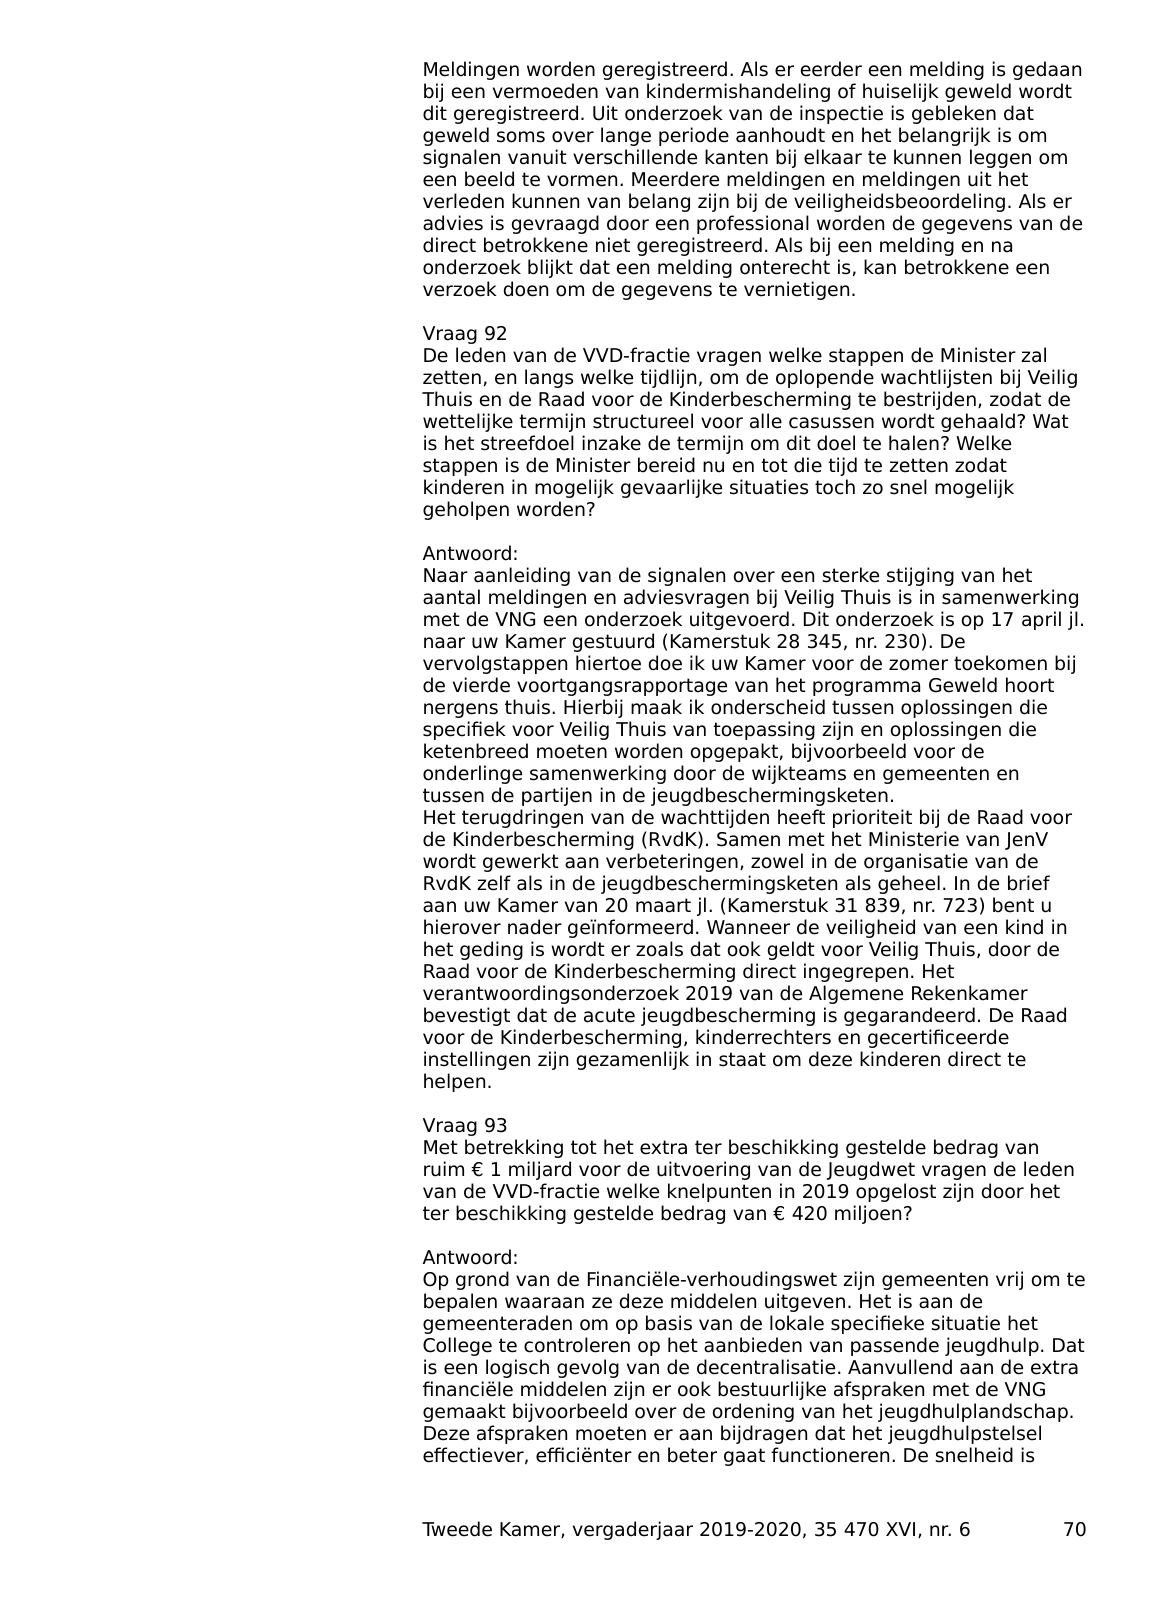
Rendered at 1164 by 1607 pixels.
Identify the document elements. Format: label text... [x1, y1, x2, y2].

text Vraag 92 [422, 323, 1087, 345]
text De leden van de VVD-fractie vragen welke stappen de Minister zal zetten, en langs welke tijdlijn, om de oplopende wachtlijsten bij Veilig Thuis en de Raad voor de Kinderbescherming te bestrijden, zodat de wettelijke termijn structureel voor alle casussen wordt gehaald? Wat is het streefdoel inzake de termijn om dit doel te halen? Welke stappen is de Minister bereid nu en tot die tijd te zetten zodat kinderen in mogelijk gevaarlijke situaties toch zo snel mogelijk geholpen worden? [422, 345, 1087, 521]
text Het terugdringen van de wachttijden heeft prioriteit bij de Raad voor de Kinderbescherming (RvdK). Samen met het Ministerie van JenV wordt gewerkt aan verbeteringen, zowel in de organisatie van de RvdK zelf als in de jeugdbeschermingsketen als geheel. In de brief aan uw Kamer van 20 maart jl. (Kamerstuk 31 839, nr. 723) bent u hierover nader geïnformeerd. Wanneer de veiligheid van een kind in het geding is wordt er zoals dat ook geldt voor Veilig Thuis, door de Raad voor de Kinderbescherming direct ingegrepen. Het verantwoordingsonderzoek 2019 van de Algemene Rekenkamer bevestigt dat de acute jeugdbescherming is gegarandeerd. De Raad voor de Kinderbescherming, kinderrechters en gecertificeerde instellingen zijn gezamenlijk in staat om deze kinderen direct te helpen. [422, 807, 1087, 1092]
text Antwoord: [422, 543, 1087, 565]
text Antwoord: [422, 1247, 1087, 1269]
text Naar aanleiding van de signalen over een sterke stijging van het aantal meldingen en adviesvragen bij Veilig Thuis is in samenwerking met de VNG een onderzoek uitgevoerd. Dit onderzoek is op 17 april jl. naar uw Kamer gestuurd (Kamerstuk 28 345, nr. 230). De vervolgstappen hiertoe doe ik uw Kamer voor de zomer toekomen bij de vierde voortgangsrapportage van het programma Geweld hoort nergens thuis. Hierbij maak ik onderscheid tussen oplossingen die specifiek voor Veilig Thuis van toepassing zijn en oplossingen die ketenbreed moeten worden opgepakt, bijvoorbeeld voor de onderlinge samenwerking door de wijkteams en gemeenten en tussen de partijen in de jeugdbeschermingsketen. [422, 565, 1087, 807]
text Meldingen worden geregistreerd. Als er eerder een melding is gedaan bij een vermoeden van kindermishandeling of huiselijk geweld wordt dit geregistreerd. Uit onderzoek van de inspectie is gebleken dat geweld soms over lange periode aanhoudt en het belangrijk is om signalen vanuit verschillende kanten bij elkaar te kunnen leggen om een beeld te vormen. Meerdere meldingen en meldingen uit het verleden kunnen van belang zijn bij de veiligheidsbeoordeling. Als er advies is gevraagd door een professional worden de gegevens van de direct betrokkene niet geregistreerd. Als bij een melding en na onderzoek blijkt dat een melding onterecht is, kan betrokkene een verzoek doen om de gegevens te vernietigen. [422, 59, 1087, 301]
text Op grond van de Financiële-verhoudingswet zijn gemeenten vrij om te bepalen waaraan ze deze middelen uitgeven. Het is aan de gemeenteraden om op basis van de lokale specifieke situatie het College te controleren op het aanbieden van passende jeugdhulp. Dat is een logisch gevolg van de decentralisatie. Aanvullend aan de extra financiële middelen zijn er ook bestuurlijke afspraken met de VNG gemaakt bijvoorbeeld over de ordening van het jeugdhulplandschap. Deze afspraken moeten er aan bijdragen dat het jeugdhulpstelsel effectiever, efficiënter en beter gaat functioneren. De snelheid is [422, 1269, 1087, 1467]
text Vraag 93 [422, 1115, 1087, 1137]
text Met betrekking tot het extra ter beschikking gestelde bedrag van ruim € 1 miljard voor de uitvoering van de Jeugdwet vragen de leden van de VVD-fractie welke knelpunten in 2019 opgelost zijn door het ter beschikking gestelde bedrag van € 420 miljoen? [422, 1137, 1087, 1224]
